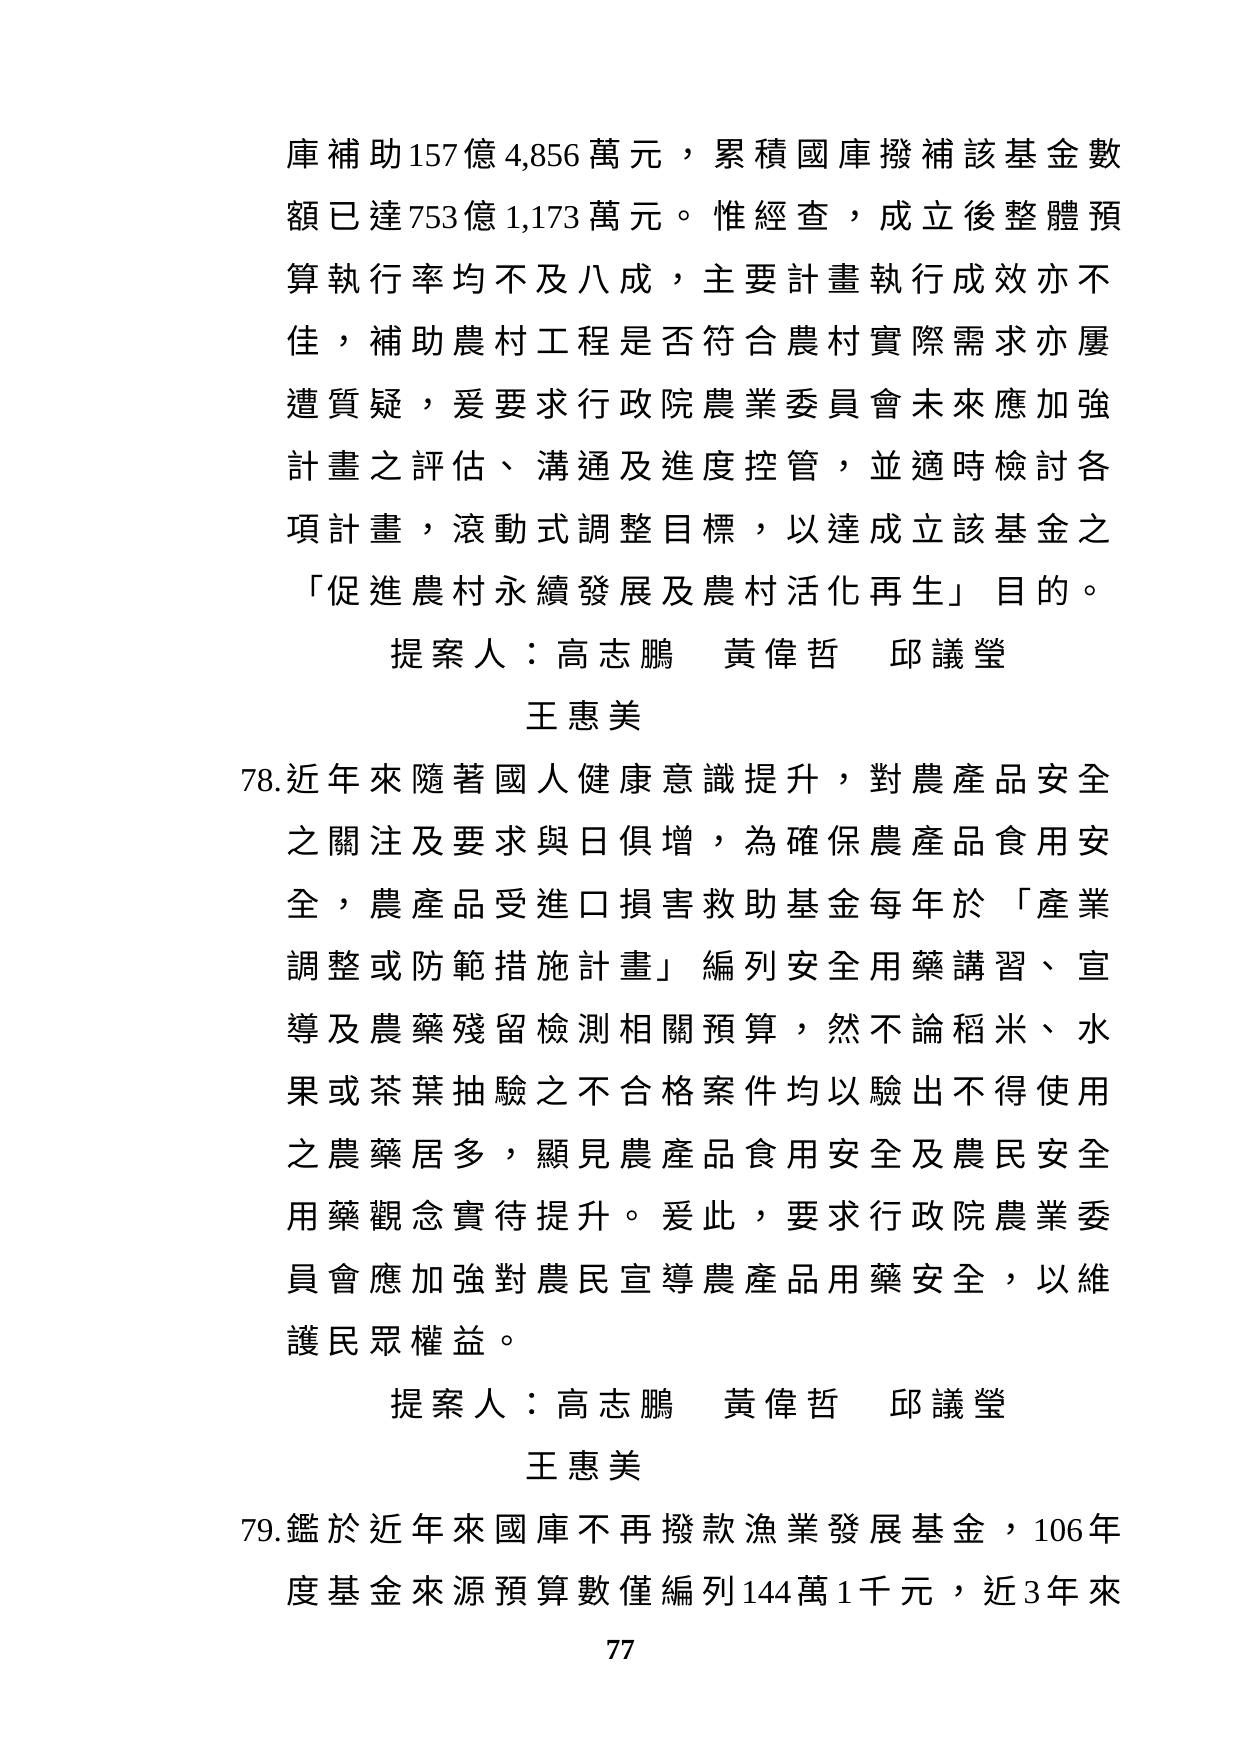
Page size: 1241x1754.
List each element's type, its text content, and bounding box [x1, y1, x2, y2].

list 近年來隨著國人健康意識提升，對農產品安全之關注及要求與日俱增，為確保農產品食用安全，農產品受進口損害救助基金每年於「產業調整或防範措施計畫」編列安全用藥講習、宣導及農藥殘留檢測相關預算，然不論稻米、水果或茶葉抽驗之不合格案件均以驗出不得使用之農藥居多，顯見農產品食用安全及農民安全用藥觀念實待提升。爰此，要求行政院農業委員會應加強對農民宣導農產品用藥安全，以維護民眾權益。 [231, 735, 1136, 1360]
list 鑑於近年來國庫不再撥款漁業發展基金，106年度基金來源預算數僅編列144萬1千元，近3年來 [231, 1485, 1136, 1610]
text 提案人：高志鵬 黃偉哲 邱議瑩 王惠美 [382, 610, 1032, 735]
list 庫補助157億4,856萬元，累積國庫撥補該基金數額已達753億1,173萬元。惟經查，成立後整體預算執行率均不及八成，主要計畫執行成效亦不佳，補助農村工程是否符合農村實際需求亦屢遭質疑，爰要求行政院農業委員會未來應加強計畫之評估、溝通及進度控管，並適時檢討各項計畫，滾動式調整目標，以達成立該基金之「促進農村永續發展及農村活化再生」目的。 [231, 110, 1136, 610]
text 提案人：高志鵬 黃偉哲 邱議瑩 王惠美 [382, 1360, 1032, 1485]
